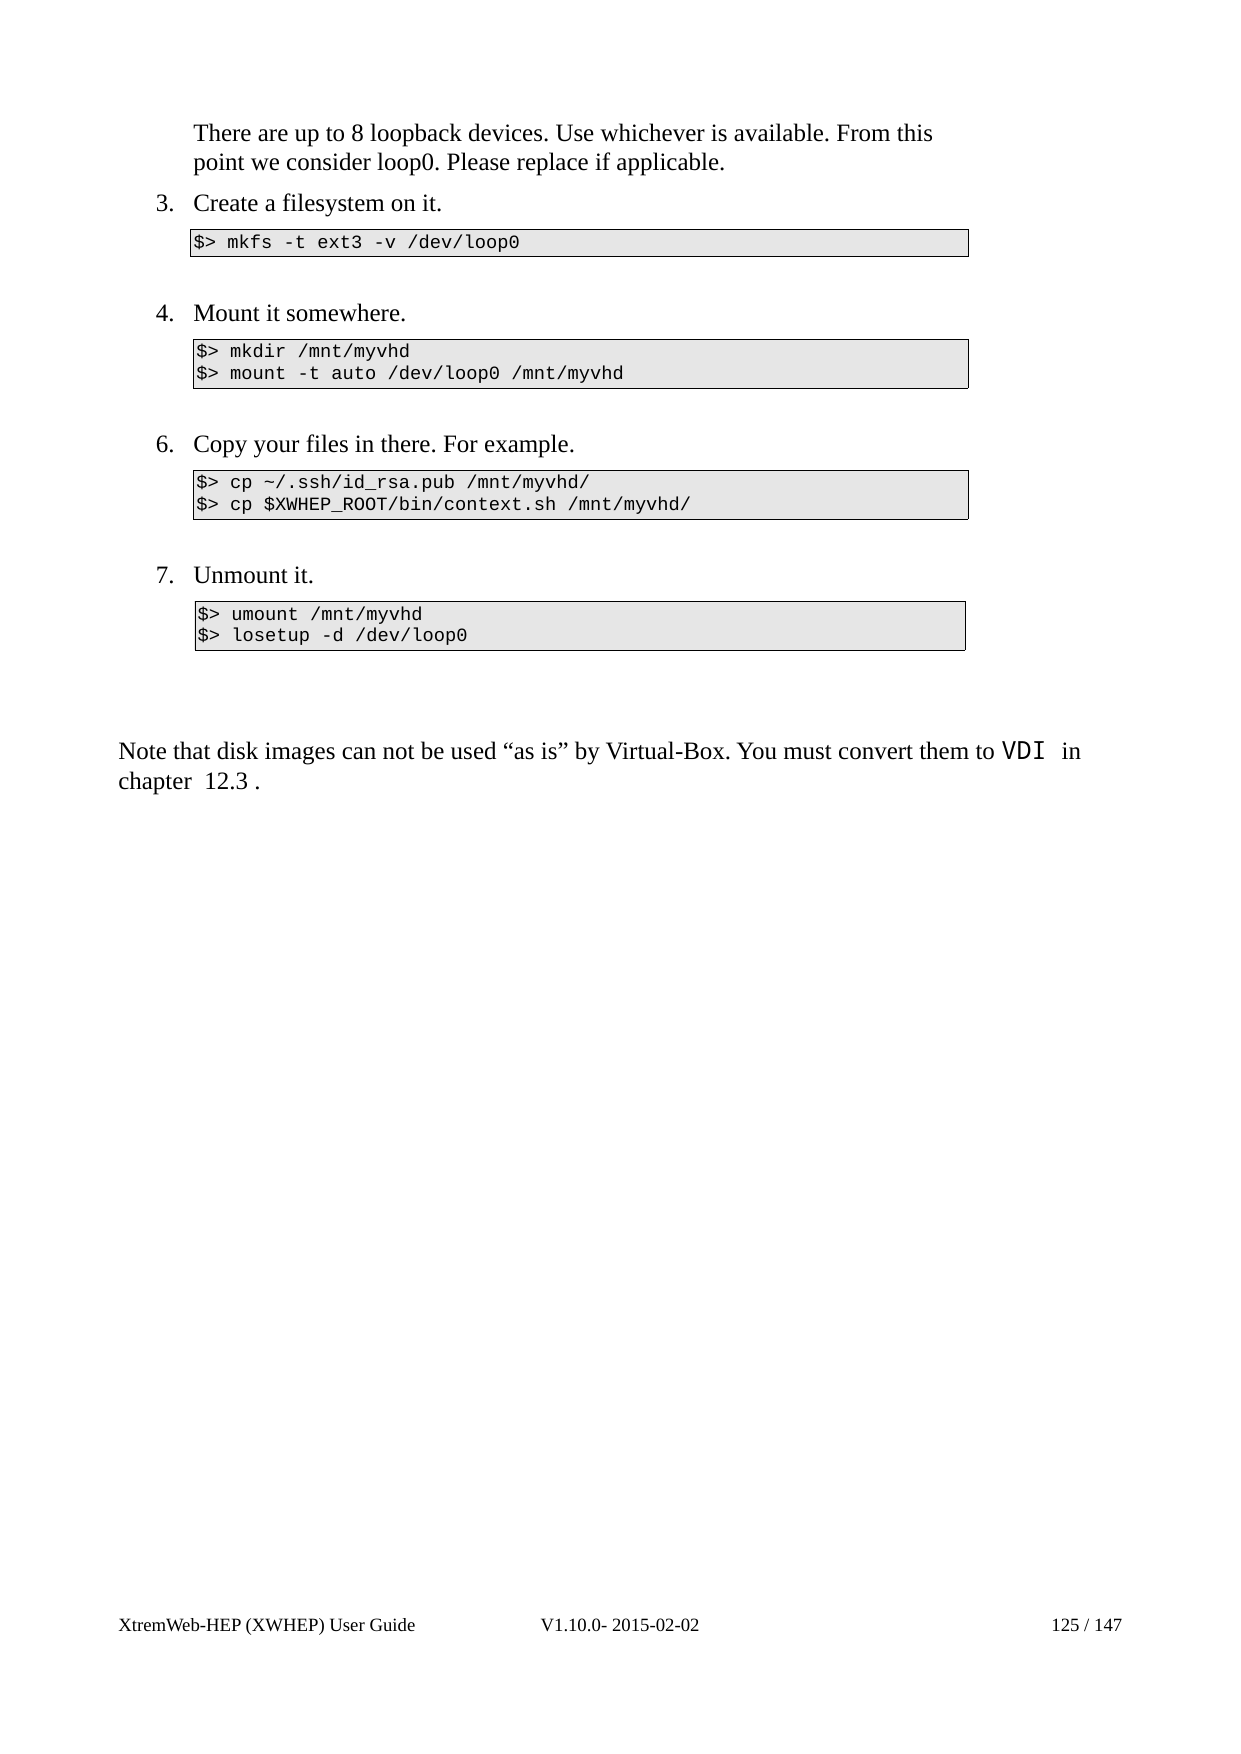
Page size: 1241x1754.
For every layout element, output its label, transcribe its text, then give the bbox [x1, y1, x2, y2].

list Copy your files in there. For example. [156, 429, 1122, 458]
list Unmount it. [156, 560, 1122, 589]
text Note that disk images can not be used “as is” by Virtual-Box. You must convert them to VDI in chapter 12.3. [118, 732, 1122, 795]
text $> umount /mnt/myvhd [196, 602, 965, 622]
text $> mkfs -t ext3 -v /dev/loop0 [191, 230, 968, 256]
text $> cp $XWHEP_ROOT/bin/context.sh /mnt/myvhd/ [194, 491, 968, 519]
list Mount it somewhere. [156, 298, 1122, 327]
text $> losetup -d /dev/loop0 [196, 622, 965, 650]
text There are up to 8 loopback devices. Use whichever is available. From this point we consider loop0. Please replace if applicable. [193, 118, 965, 176]
text $> cp ~/.ssh/id_rsa.pub /mnt/myvhd/ [194, 471, 968, 491]
list Create a filesystem on it. [156, 188, 1122, 217]
text $> mkdir /mnt/myvhd [194, 340, 968, 360]
text $> mount -t auto /dev/loop0 /mnt/myvhd [194, 360, 968, 388]
